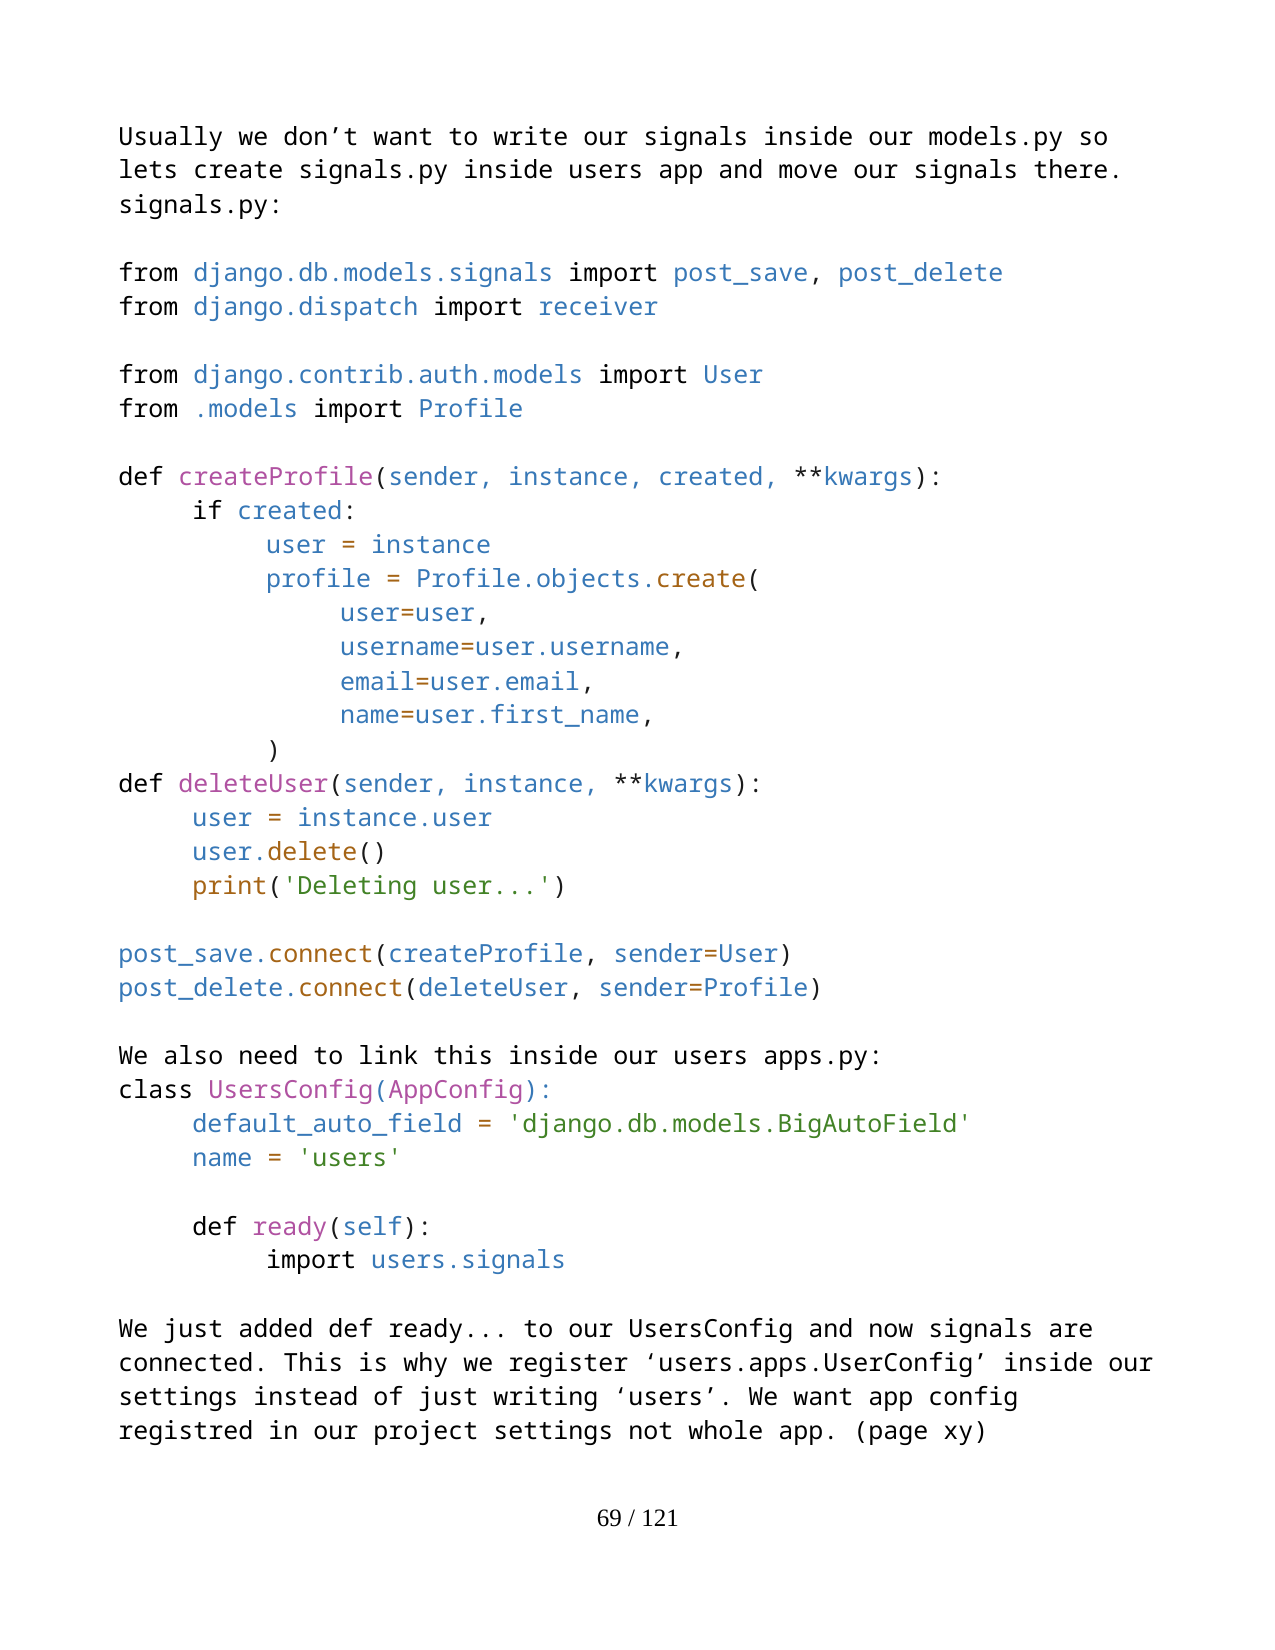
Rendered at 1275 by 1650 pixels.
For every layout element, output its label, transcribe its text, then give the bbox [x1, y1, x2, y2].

text import users.signals [118, 1242, 1157, 1276]
text Usually we don’t want to write our signals inside our models.py so lets create signals.py inside users app and move our signals there. [118, 118, 1157, 186]
text from django.db.models.signals import post_save, post_delete [118, 254, 1157, 288]
text email=user.email, [118, 663, 1157, 697]
text def createProfile(sender, instance, created, **kwargs): [118, 459, 1157, 493]
text name = 'users' [118, 1140, 1157, 1174]
text signals.py: [118, 186, 1157, 220]
text post_delete.connect(deleteUser, sender=Profile) [118, 970, 1157, 1004]
text username=user.username, [118, 629, 1157, 663]
text class UsersConfig(AppConfig): [118, 1072, 1157, 1106]
text print('Deleting user...') [118, 867, 1157, 902]
text profile = Profile.objects.create( [118, 561, 1157, 595]
text user.delete() [118, 833, 1157, 867]
text from django.dispatch import receiver [118, 288, 1157, 322]
text from .models import Profile [118, 391, 1157, 425]
text if created: [118, 493, 1157, 527]
text We just added def ready... to our UsersConfig and now signals are connected. This is why we register ‘users.apps.UserConfig’ inside our settings instead of just writing ‘users’. We want app config registred in our project settings not whole app. (page xy) [118, 1310, 1157, 1447]
text from django.contrib.auth.models import User [118, 357, 1157, 391]
text post_save.connect(createProfile, sender=User) [118, 936, 1157, 970]
text user = instance [118, 527, 1157, 561]
text name=user.first_name, [118, 697, 1157, 731]
text def ready(self): [118, 1208, 1157, 1242]
text user=user, [118, 595, 1157, 629]
text def deleteUser(sender, instance, **kwargs): [118, 765, 1157, 799]
text user = instance.user [118, 799, 1157, 833]
text We also need to link this inside our users apps.py: [118, 1038, 1157, 1072]
text default_auto_field = 'django.db.models.BigAutoField' [118, 1106, 1157, 1140]
text ) [118, 731, 1157, 765]
